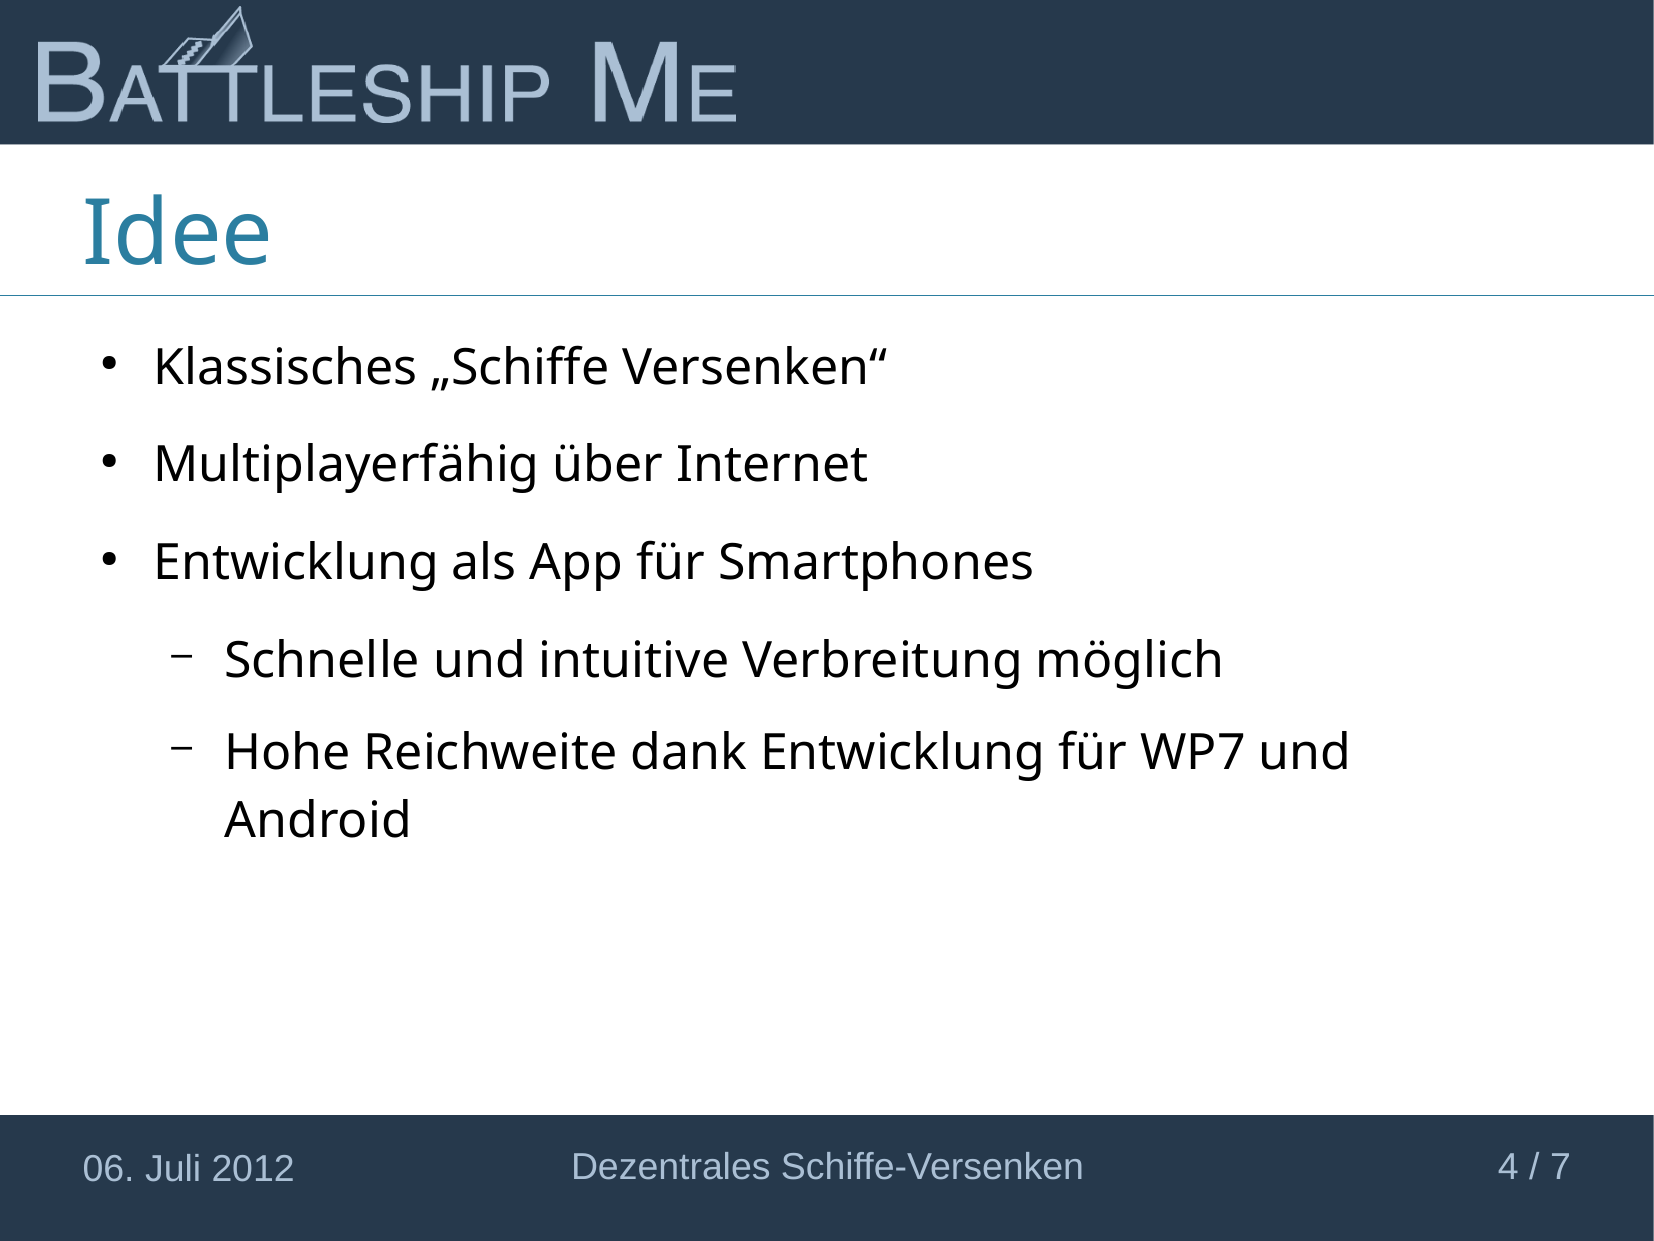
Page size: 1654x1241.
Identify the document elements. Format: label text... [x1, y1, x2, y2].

title Idee [82, 174, 1571, 283]
list Klassisches „Schiffe Versenken“ Multiplayerfähig über Internet Entwicklung als App für Smartphones Schnelle und intuitive Verbreitung möglich Hohe Reichweite dank Entwicklung für WP7 und Android [82, 330, 1538, 1075]
picture [0, 0, 1654, 295]
picture [0, 296, 1654, 1241]
